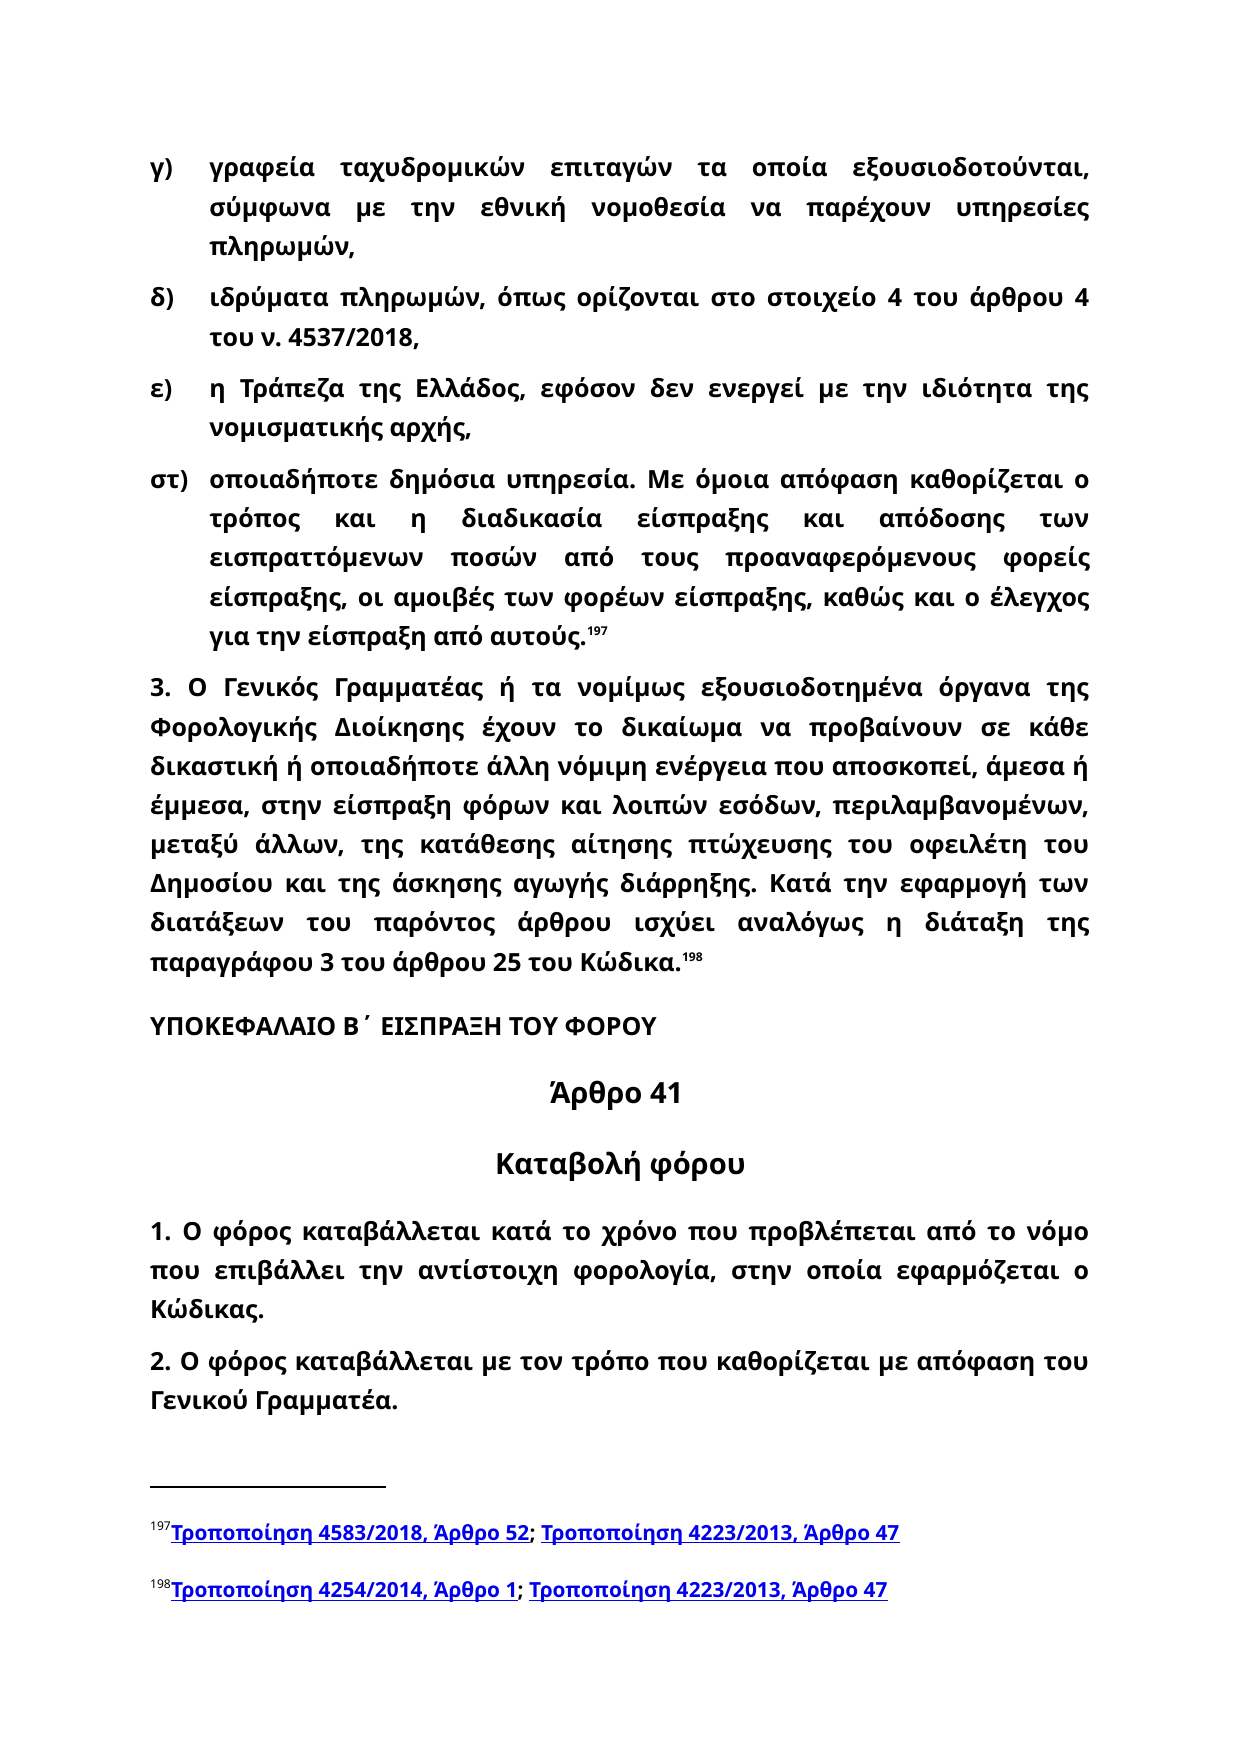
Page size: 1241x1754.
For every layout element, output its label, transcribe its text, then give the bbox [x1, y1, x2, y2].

list στ) οποιαδήποτε δημόσια υπηρεσία. Με όμοια απόφαση καθορίζεται ο τρόπος και η διαδικασία είσπραξης και απόδοσης των εισπραττόμενων ποσών από τους προαναφερόμενους φορείς είσπραξης, οι αμοιβές των φορέων είσπραξης, καθώς και ο έλεγχος για την είσπραξη από αυτούς. [150, 462, 1090, 652]
text 3. Ο Γενικός Γραμματέας ή τα νομίμως εξουσιοδοτημένα όργανα της Φορολογικής Διοίκησης έχουν το δικαίωμα να προβαίνουν σε κάθε δικαστική ή οποιαδήποτε άλλη νόμιμη ενέργεια που αποσκοπεί, άμεσα ή έμμεσα, στην είσπραξη φόρων και λοιπών εσόδων, περιλαμβανομένων, μεταξύ άλλων, της κατάθεσης αίτησης πτώχευσης του οφειλέτη του Δημοσίου και της άσκησης αγωγής διάρρηξης. Κατά την εφαρμογή των διατάξεων του παρόντος άρθρου ισχύει αναλόγως η διάταξη της παραγράφου 3 του άρθρου 25 του Κώδικα. [150, 670, 1090, 978]
text 1. Ο φόρος καταβάλλεται κατά το χρόνο που προβλέπεται από το νόμο που επιβάλλει την αντίστοιχη φορολογία, στην οποία εφαρμόζεται ο Κώδικας. [150, 1214, 1090, 1326]
subtitle Καταβολή φόρου [150, 1143, 1090, 1183]
text Τροποποίηση 4583/2018, Άρθρο 52; Τροποποίηση 4223/2013, Άρθρο 47 [150, 1518, 1090, 1546]
subtitle Άρθρο 41 [150, 1072, 1090, 1112]
list γ) γραφεία ταχυδρομικών επιταγών τα οποία εξουσιοδοτούνται, σύμφωνα με την εθνική νομοθεσία να παρέχουν υπηρεσίες πληρωμών, [150, 150, 1090, 262]
list ε) η Τράπεζα της Ελλάδος, εφόσον δεν ενεργεί με την ιδιότητα της νομισματικής αρχής, [150, 371, 1090, 444]
text Τροποποίηση 4254/2014, Άρθρο 1; Τροποποίηση 4223/2013, Άρθρο 47 [150, 1576, 1090, 1604]
list δ) ιδρύματα πληρωμών, όπως ορίζονται στο στοιχείο 4 του άρθρου 4 του ν. 4537/2018, [150, 280, 1090, 353]
text ΥΠΟΚΕΦΑΛΑΙΟ Β΄ ΕΙΣΠΡΑΞΗ ΤΟΥ ΦΟΡΟΥ [150, 1008, 1090, 1042]
text 2. Ο φόρος καταβάλλεται με τον τρόπο που καθορίζεται με απόφαση του Γενικού Γραμματέα. [150, 1344, 1090, 1417]
